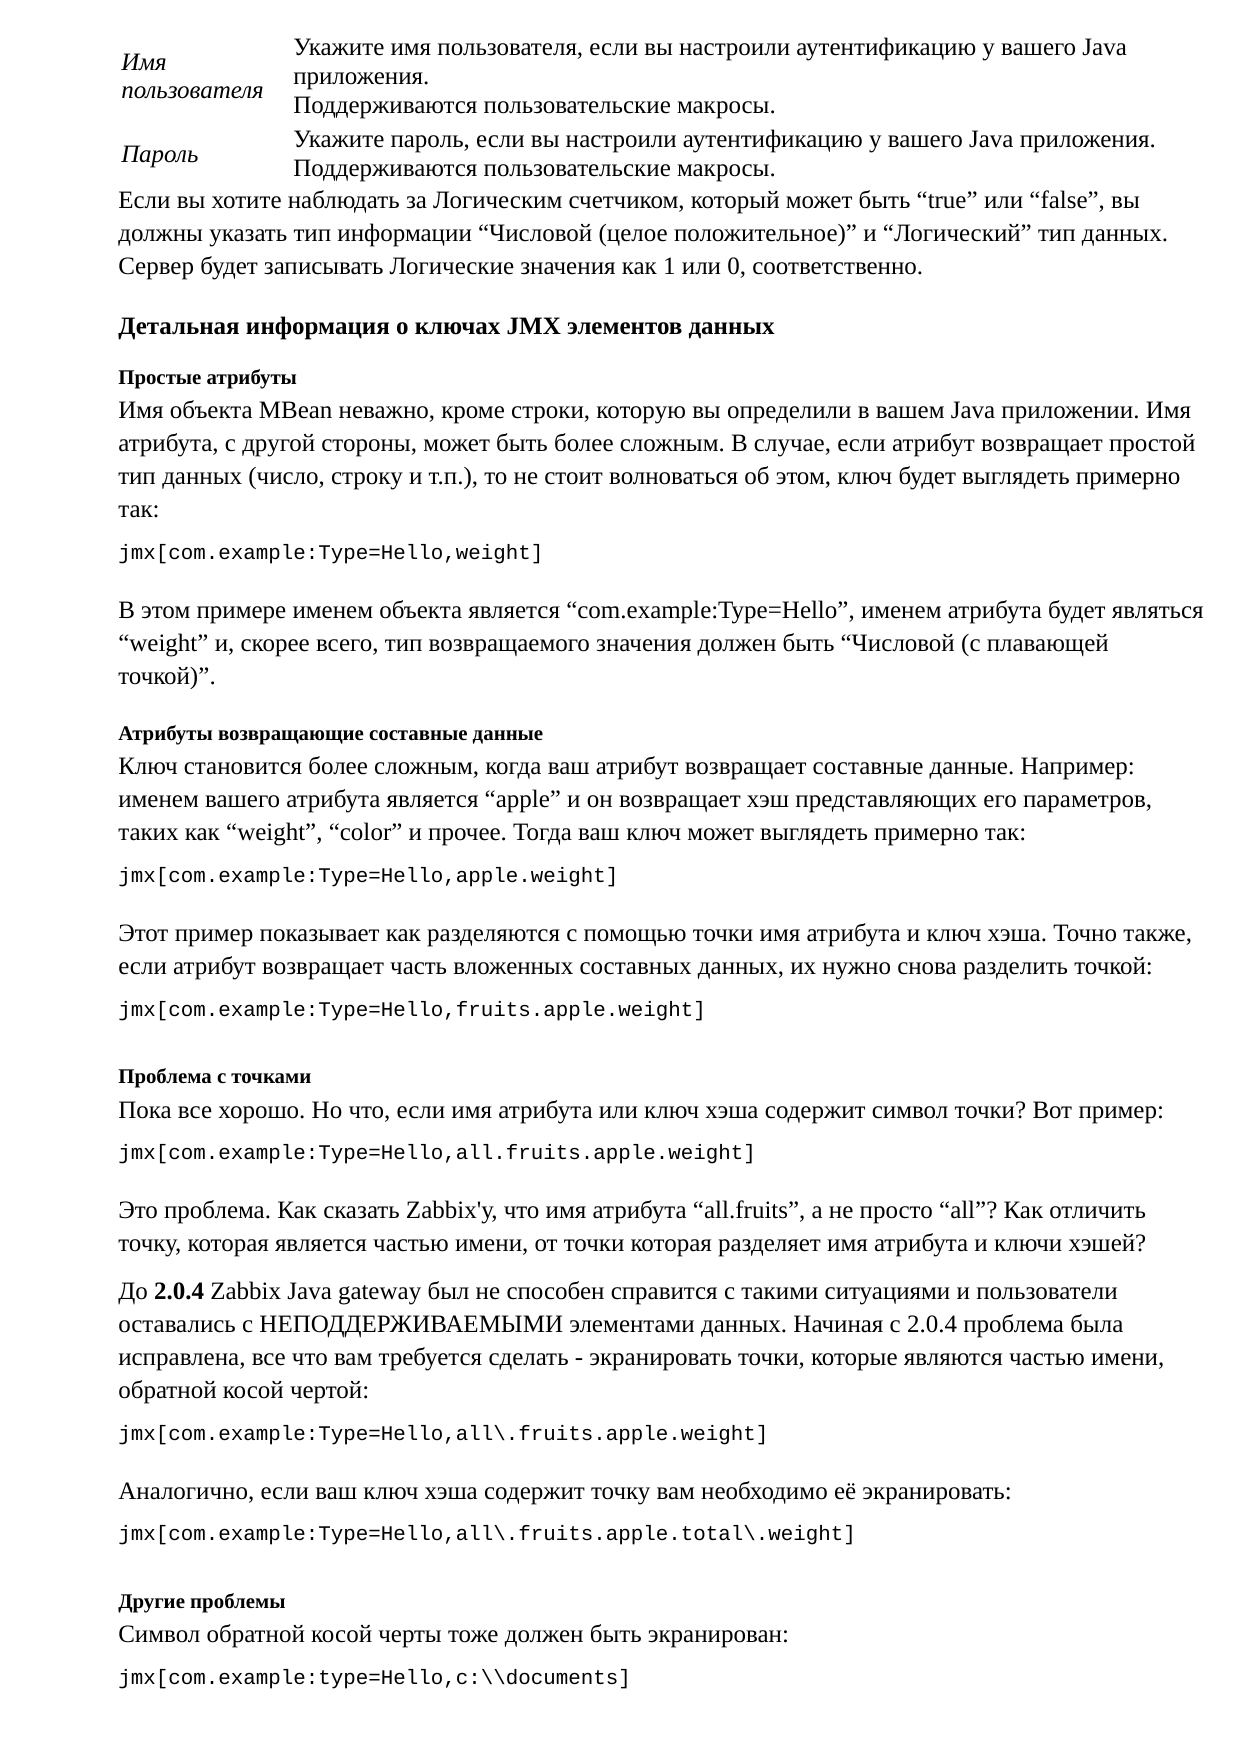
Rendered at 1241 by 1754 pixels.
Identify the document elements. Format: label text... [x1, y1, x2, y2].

text До 2.0.4 Zabbix Java gateway был не способен справится с такими ситуациями и пользователи оставались с НЕПОДДЕРЖИВАЕМЫМИ элементами данных. Начиная с 2.0.4 проблема была исправлена, все что вам требуется сделать - экранировать точки, которые являются частью имени, обратной косой чертой: [118, 1276, 1211, 1404]
text Символ обратной косой черты тоже должен быть экранирован: [118, 1619, 1211, 1648]
table_cell Пароль [118, 122, 290, 185]
text jmx[com.example:Type=Hello,fruits.apple.weight] [118, 999, 1211, 1022]
text Имя объекта MBean неважно, кроме строки, которую вы определили в вашем Java приложении. Имя атрибута, с другой стороны, может быть более сложным. В случае, если атрибут возвращает простой тип данных (число, строку и т.п.), то не стоит волноваться об этом, ключ будет выглядеть примерно так: [118, 395, 1211, 523]
text Аналогично, если ваш ключ хэша содержит точку вам необходимо её экранировать: [118, 1476, 1211, 1504]
table_cell Имя пользователя [118, 30, 290, 122]
subtitle Атрибуты возвращающие составные данные [118, 721, 1211, 745]
subtitle Проблема с точками [118, 1064, 1211, 1088]
text Пока все хорошо. Но что, если имя атрибута или ключ хэша содержит символ точки? Вот пример: [118, 1095, 1211, 1123]
subtitle Другие проблемы [118, 1589, 1211, 1613]
text jmx[com.example:Type=Hello,all.fruits.apple.weight] [118, 1142, 1211, 1166]
text Если вы хотите наблюдать за Логическим счетчиком, который может быть “true” или “false”, вы должны указать тип информации “Числовой (целое положительное)” и “Логический” тип данных. Сервер будет записывать Логические значения как 1 или 0, соответственно. [118, 185, 1211, 280]
text Этот пример показывает как разделяются с помощью точки имя атрибута и ключ хэша. Точно также, если атрибут возвращает часть вложенных составных данных, их нужно снова разделить точкой: [118, 918, 1211, 980]
text В этом примере именем объекта является “com.example:Type=Hello”, именем атрибута будет являться “weight” и, скорее всего, тип возвращаемого значения должен быть “Числовой (с плавающей точкой)”. [118, 595, 1211, 690]
text Ключ становится более сложным, когда ваш атрибут возвращает составные данные. Например: именем вашего атрибута является “apple” и он возвращает хэш представляющих его параметров, таких как “weight”, “color” и прочее. Тогда ваш ключ может выглядеть примерно так: [118, 751, 1211, 846]
text jmx[com.example:Type=Hello,all\.fruits.apple.total\.weight] [118, 1523, 1211, 1547]
subtitle Простые атрибуты [118, 365, 1211, 389]
text jmx[com.example:type=Hello,c:\\documents] [118, 1667, 1211, 1691]
text jmx[com.example:Type=Hello,apple.weight] [118, 865, 1211, 889]
text Это проблема. Как сказать Zabbix'у, что имя атрибута “all.fruits”, а не просто “all”? Как отличить точку, которая является частью имени, от точки которая разделяет имя атрибута и ключи хэшей? [118, 1195, 1211, 1257]
text jmx[com.example:Type=Hello,weight] [118, 542, 1211, 565]
table_cell Укажите имя пользователя, если вы настроили аутентификацию у вашего Java приложения. Поддерживаются пользовательские макросы. [290, 30, 1211, 122]
subtitle Детальная информация о ключах JMX элементов данных [118, 311, 1211, 340]
table_cell Укажите пароль, если вы настроили аутентификацию у вашего Java приложения. Поддерживаются пользовательские макросы. [290, 122, 1211, 185]
text jmx[com.example:Type=Hello,all\.fruits.apple.weight] [118, 1423, 1211, 1446]
